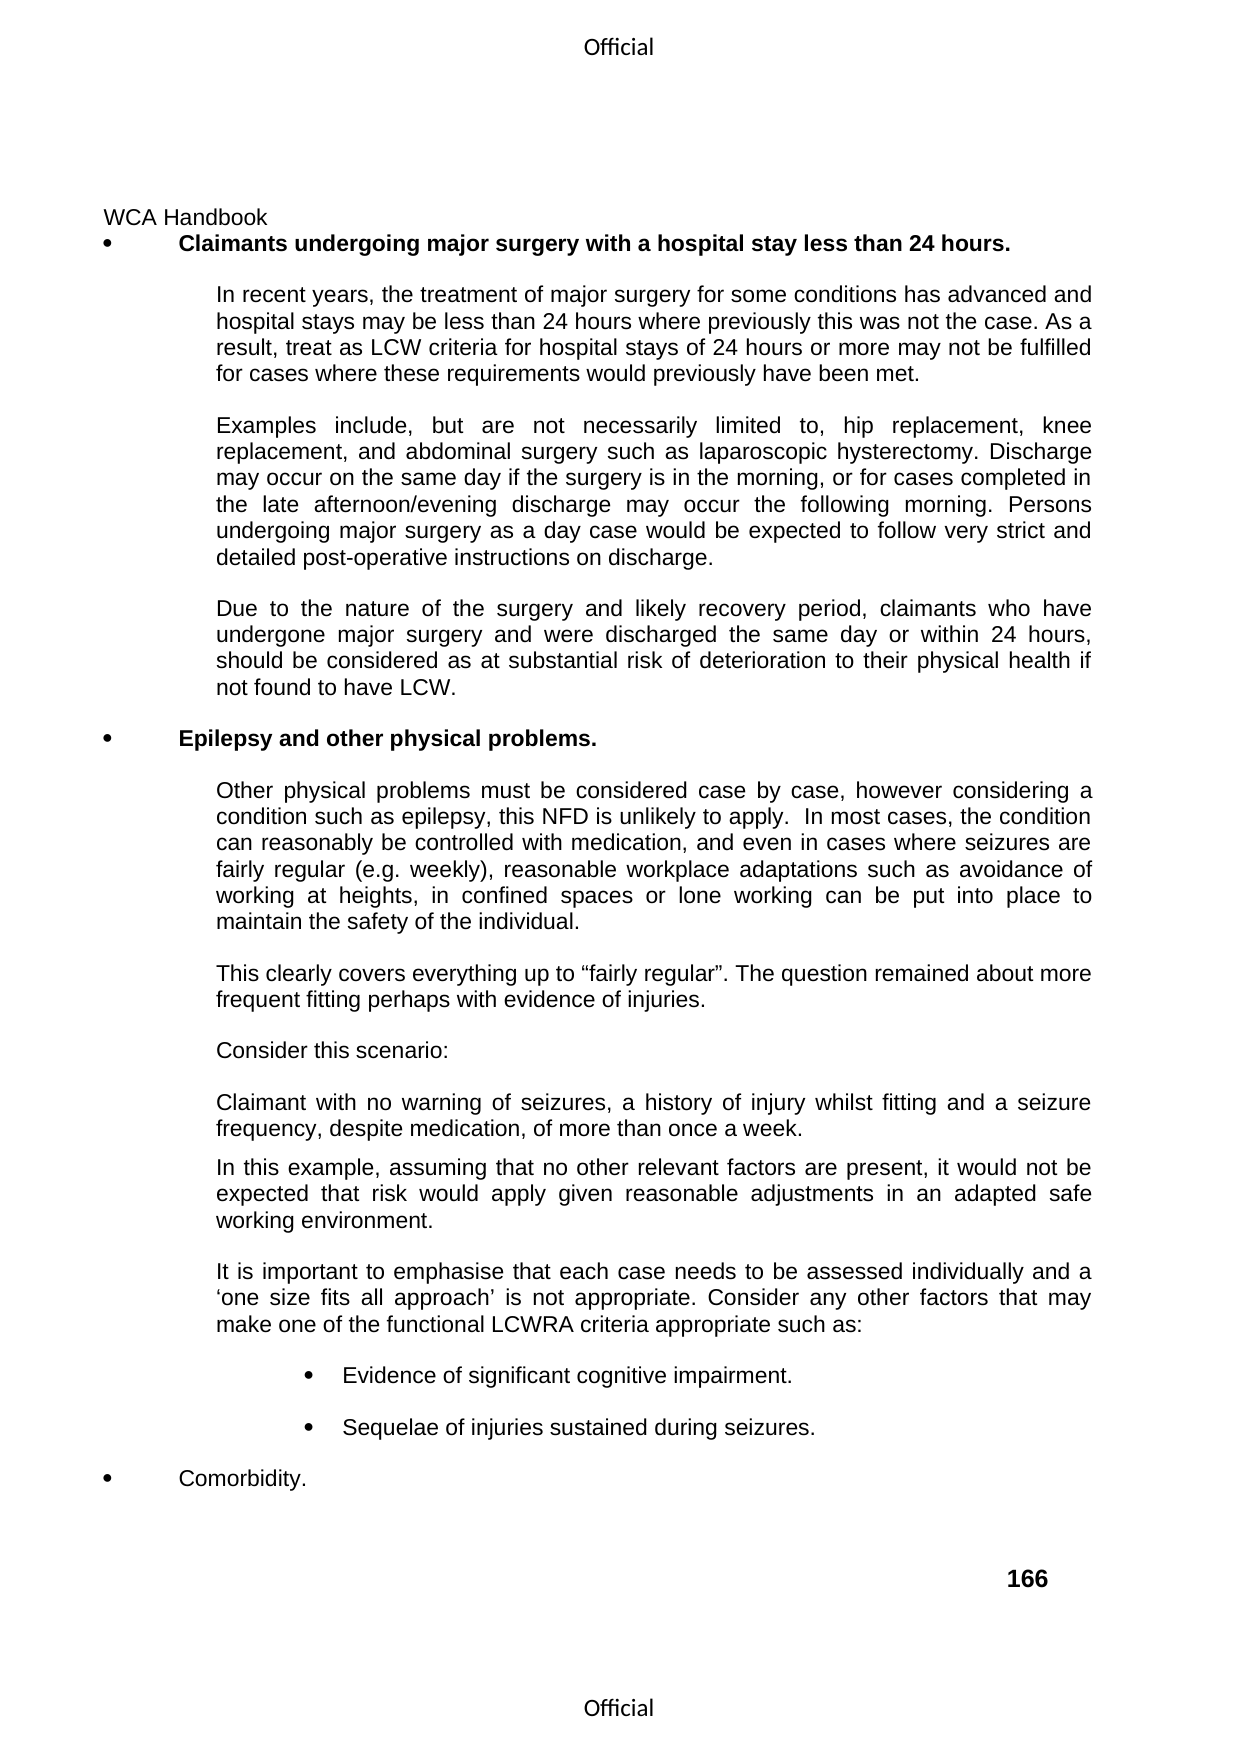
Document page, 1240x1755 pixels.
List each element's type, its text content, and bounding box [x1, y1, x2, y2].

text This clearly covers everything up to “fairly regular”. The question remained about more frequent fitting perhaps with evidence of injuries. [216, 960, 1093, 1012]
text Examples include, but are not necessarily limited to, hip replacement, knee replacement, and abdominal surgery such as laparoscopic hysterectomy. Discharge may occur on the same day if the surgery is in the morning, or for cases completed in the late afternoon/evening discharge may occur the following morning. Persons undergoing major surgery as a day case would be expected to follow very strict and detailed post-operative instructions on discharge. [216, 412, 1093, 570]
list Claimants undergoing major surgery with a hospital stay less than 24 hours. [103, 230, 1093, 256]
text Due to the nature of the surgery and likely recovery period, claimants who have undergone major surgery and were discharged the same day or within 24 hours, should be considered as at substantial risk of deterioration to their physical health if not found to have LCW. [216, 595, 1093, 700]
list Comorbidity. [103, 1465, 1093, 1491]
text Claimant with no warning of seizures, a history of injury whilst fitting and a seizure frequency, despite medication, of more than once a week. [216, 1089, 1093, 1141]
list Evidence of significant cognitive impairment. [304, 1362, 1211, 1388]
text In recent years, the treatment of major surgery for some conditions has advanced and hospital stays may be less than 24 hours where previously this was not the case. As a result, treat as LCW criteria for hospital stays of 24 hours or more may not be fulfilled for cases where these requirements would previously have been met. [216, 281, 1093, 387]
text It is important to emphasise that each case needs to be assessed individually and a ‘one size fits all approach’ is not appropriate. Consider any other factors that may make one of the functional LCWRA criteria appropriate such as: [216, 1258, 1093, 1337]
text In this example, assuming that no other relevant factors are present, it would not be expected that risk would apply given reasonable adjustments in an adapted safe working environment. [216, 1154, 1093, 1233]
list Epilepsy and other physical problems. [103, 725, 1093, 752]
list Sequelae of injuries sustained during seizures. [304, 1413, 1211, 1440]
text Other physical problems must be considered case by case, however considering a condition such as epilepsy, this NFD is unlikely to apply. In most cases, the condition can reasonably be controlled with medication, and even in cases where seizures are fairly regular (e.g. weekly), reasonable workplace adaptations such as avoidance of working at heights, in confined spaces or lone working can be put into place to maintain the safety of the individual. [216, 777, 1093, 935]
text Consider this scenario: [216, 1037, 1093, 1064]
